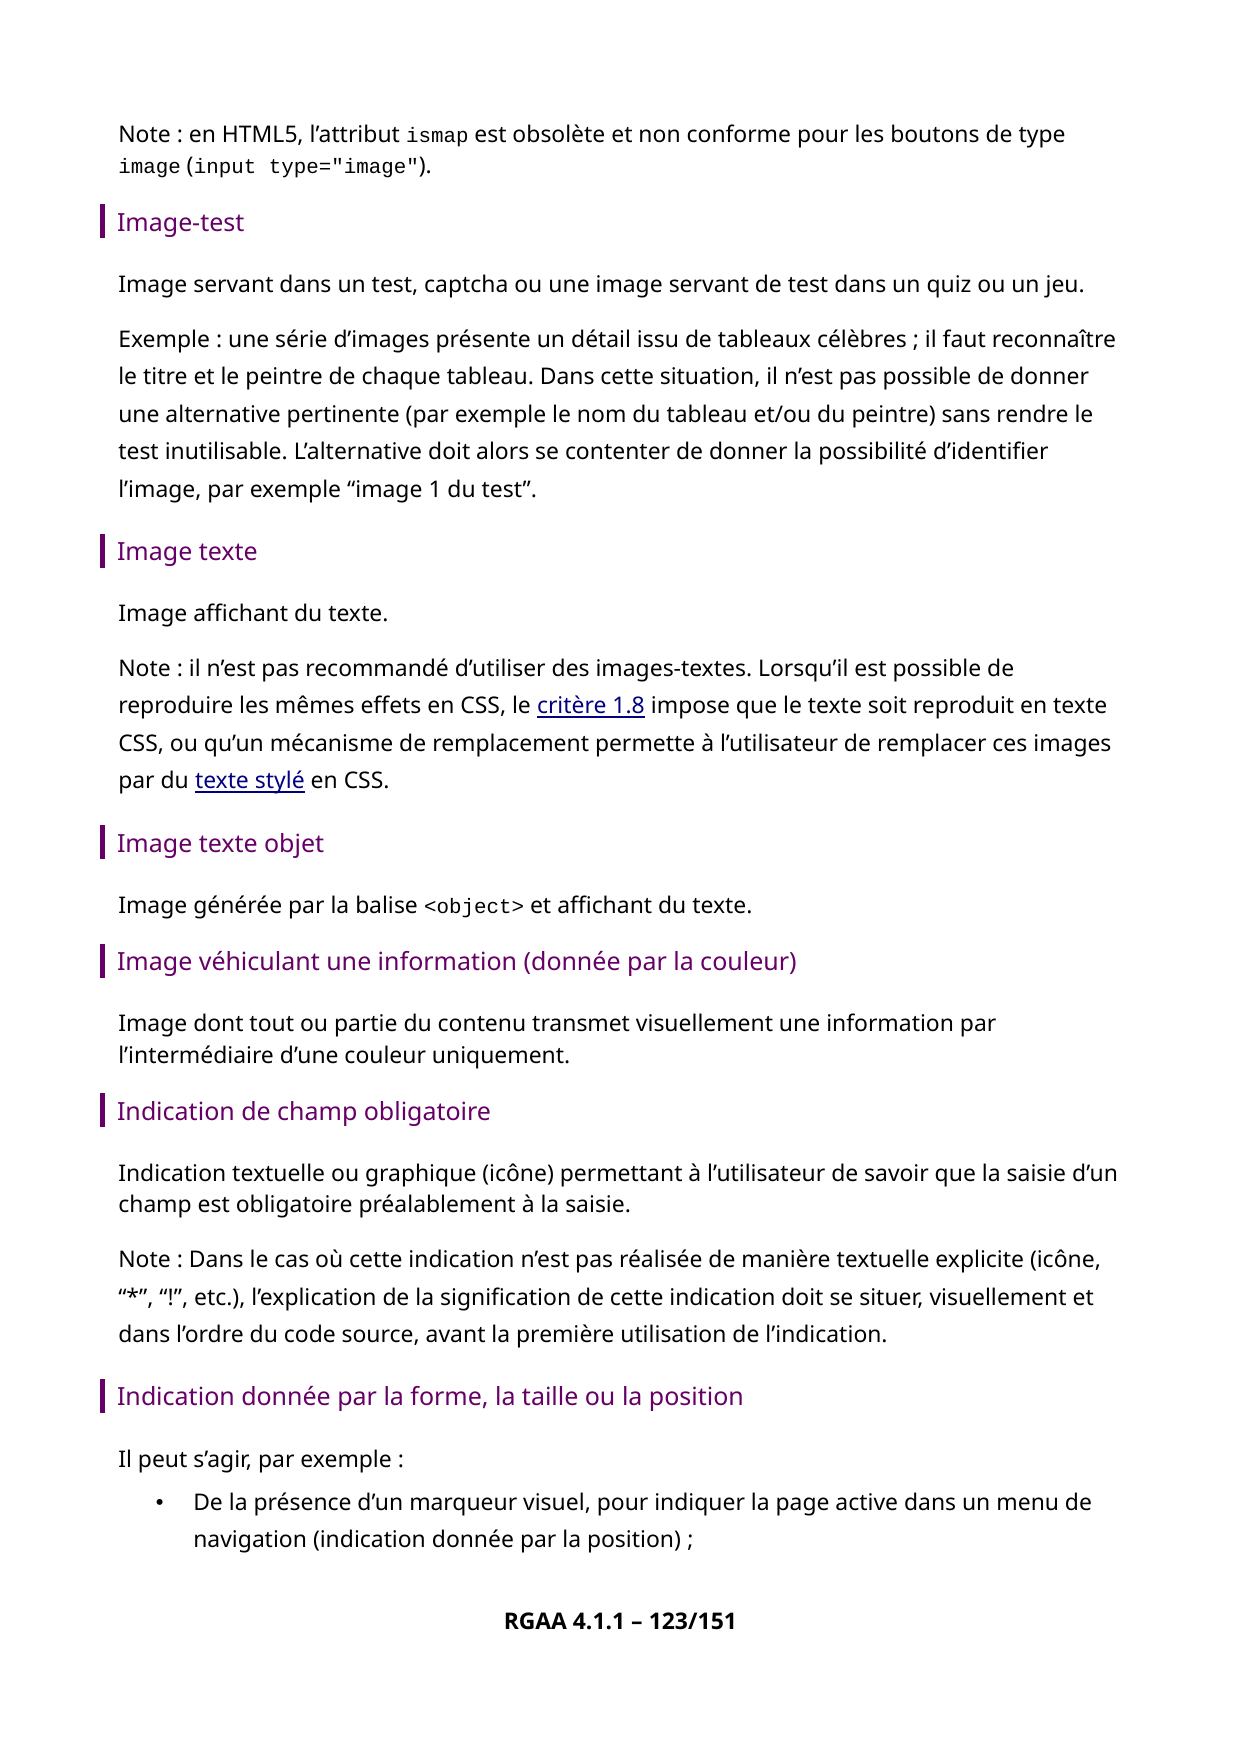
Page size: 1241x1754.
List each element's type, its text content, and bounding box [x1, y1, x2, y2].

subtitle Image texte [100, 533, 1122, 568]
text Image générée par la balise <object> et affichant du texte. [118, 889, 1122, 920]
text Note : il n’est pas recommandé d’utiliser des images-textes. Lorsqu’il est possible de reproduire les mêmes effets en CSS, le critère 1.8 impose que le texte soit reproduit en texte CSS, ou qu’un mécanisme de remplacement permette à l’utilisateur de remplacer ces images par du texte stylé en CSS. [118, 652, 1122, 796]
subtitle Image texte objet [105, 825, 1122, 859]
text Image servant dans un test, captcha ou une image servant de test dans un quiz ou un jeu. [118, 268, 1122, 299]
subtitle Image véhiculant une information (donnée par la couleur) [105, 944, 1122, 978]
subtitle Image-test [105, 204, 1122, 238]
text Note : Dans le cas où cette indication n’est pas réalisée de manière textuelle explicite (icône, “*”, “!”, etc.), l’explication de la signification de cette indication doit se situer, visuellement et dans l’ordre du code source, avant la première utilisation de l’indication. [118, 1243, 1122, 1349]
text Note : en HTML5, l’attribut ismap est obsolète et non conforme pour les boutons de type image (input type="image"). [118, 118, 1122, 181]
text Image affichant du texte. [118, 597, 1122, 628]
text Indication textuelle ou graphique (icône) permettant à l’utilisateur de savoir que la saisie d’un champ est obligatoire préalablement à la saisie. [118, 1157, 1122, 1219]
text Exemple : une série d’images présente un détail issu de tableaux célèbres ; il faut reconnaître le titre et le peintre de chaque tableau. Dans cette situation, il n’est pas possible de donner une alternative pertinente (par exemple le nom du tableau et/ou du peintre) sans rendre le test inutilisable. L’alternative doit alors se contenter de donner la possibilité d’identifier l’image, par exemple “image 1 du test”. [118, 322, 1122, 504]
text Image dont tout ou partie du contenu transmet visuellement une information par l’intermédiaire d’une couleur uniquement. [118, 1007, 1122, 1070]
subtitle Indication donnée par la forme, la taille ou la position [105, 1379, 1122, 1413]
subtitle Indication de champ obligatoire [105, 1093, 1122, 1127]
list De la présence d’un marqueur visuel, pour indiquer la page active dans un menu de navigation (indication donnée par la position) ; [156, 1486, 1122, 1554]
text Il peut s’agir, par exemple : [118, 1442, 1122, 1474]
